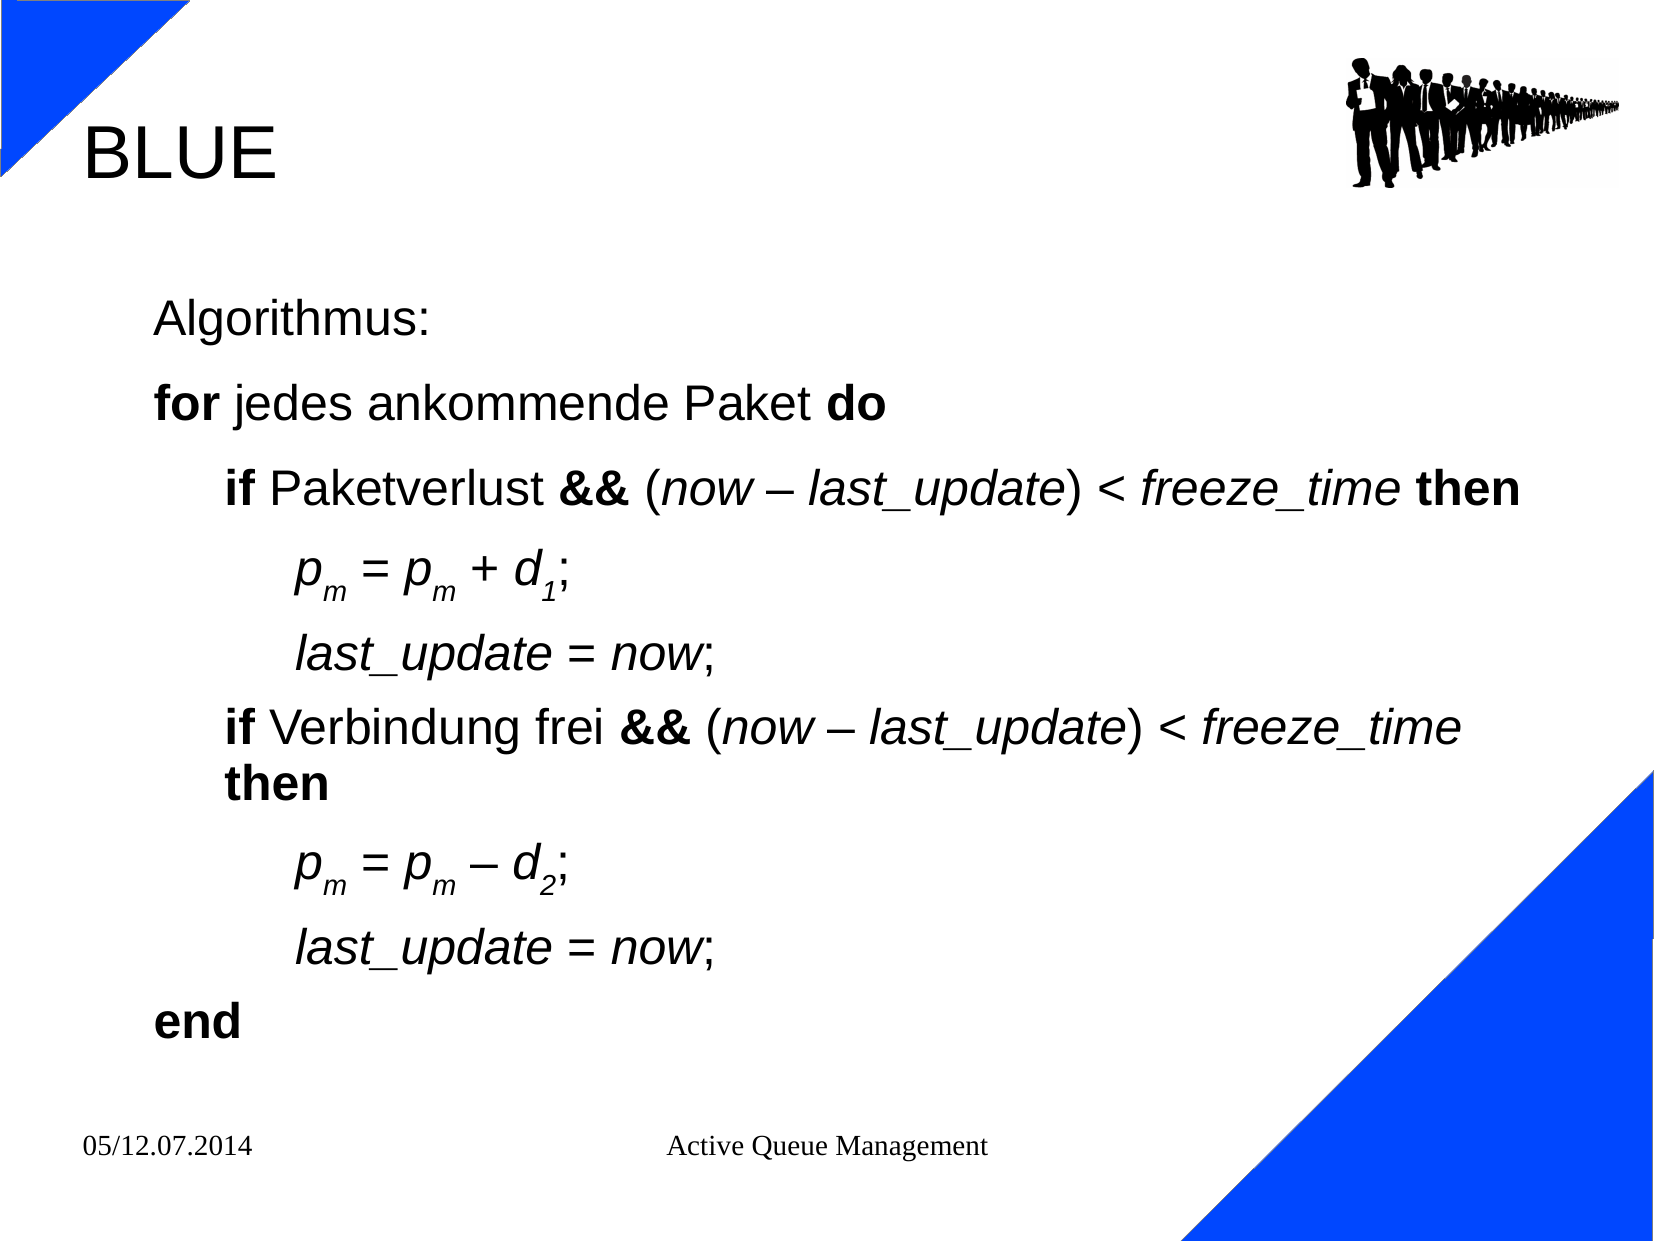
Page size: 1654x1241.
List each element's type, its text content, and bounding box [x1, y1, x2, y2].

list Algorithmus: for jedes ankommende Paket do if Paketverlust && (now – last_update) < freeze_time then pm = pm + d1; last_update = now; if Verbindung frei && (now – last_update) < freeze_time then pm = pm – d2; last_update = now; end [82, 290, 1571, 1109]
title BLUE [82, 49, 1571, 257]
picture [1346, 58, 1619, 188]
text_box [1180, 770, 1654, 1241]
text_box [0, 0, 190, 177]
